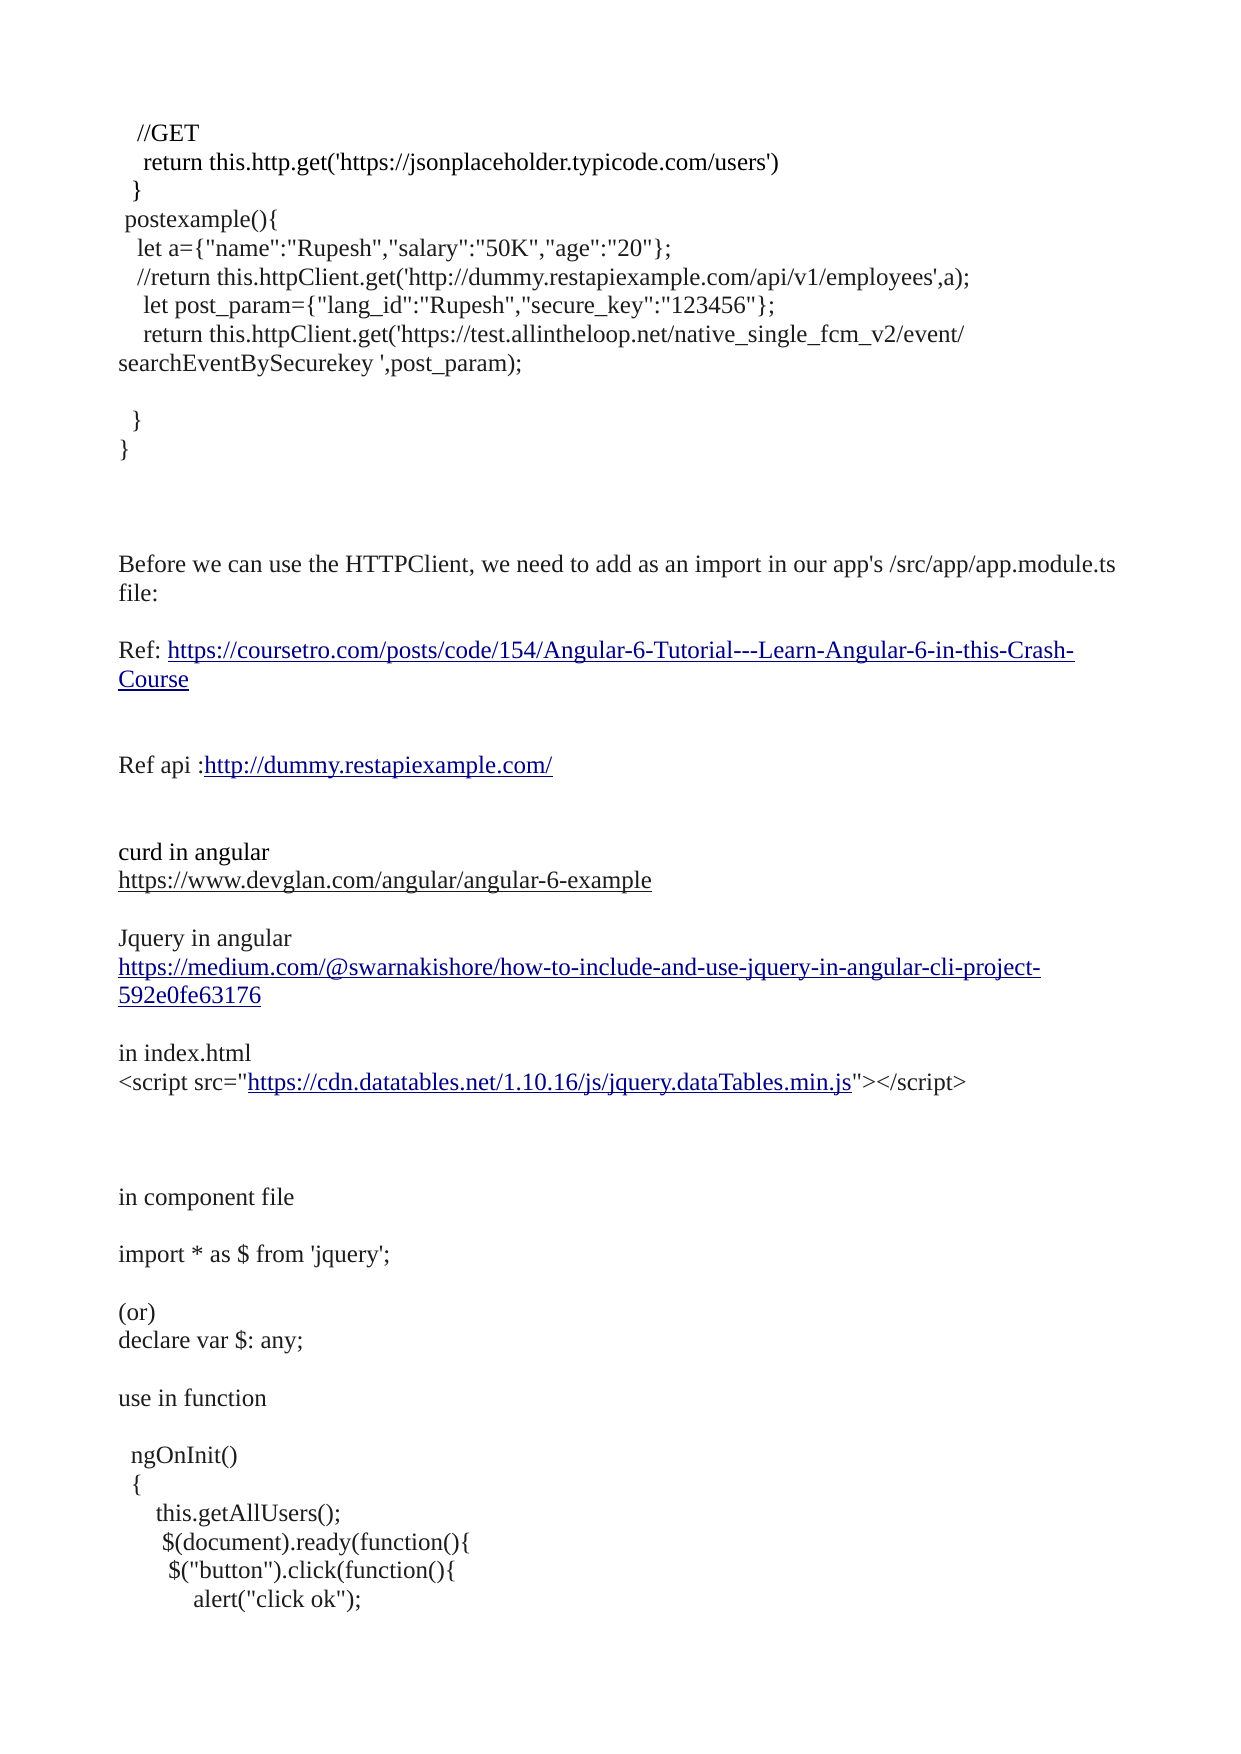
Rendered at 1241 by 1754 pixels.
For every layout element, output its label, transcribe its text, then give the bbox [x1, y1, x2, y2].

text https://medium.com/@swarnakishore/how-to-include-and-use-jquery-in-angular-cli-project-592e0fe63176 [118, 952, 1122, 1009]
text in index.html [118, 1038, 1122, 1067]
text Before we can use the HTTPClient, we need to add as an import in our app's /src/app/app.module.ts file: [118, 549, 1122, 607]
text alert("click ok"); [118, 1584, 1122, 1613]
text } [118, 176, 1122, 204]
text $(document).ready(function(){ [118, 1527, 1122, 1556]
text return this.http.get('https://jsonplaceholder.typicode.com/users') [118, 147, 1122, 176]
text } [118, 406, 1122, 434]
text Ref api :http://dummy.restapiexample.com/ [118, 751, 1122, 779]
text curd in angular [118, 837, 1122, 866]
text let a={"name":"Rupesh","salary":"50K","age":"20"}; [118, 233, 1122, 262]
text in component file [118, 1182, 1122, 1211]
text return this.httpClient.get('https://test.allintheloop.net/native_single_fcm_v2/event/searchEventBySecurekey ',post_param); [118, 319, 1122, 377]
text this.getAllUsers(); [118, 1498, 1122, 1527]
text ngOnInit() [118, 1441, 1122, 1469]
text postexample(){ [118, 204, 1122, 233]
text $("button").click(function(){ [118, 1556, 1122, 1584]
text //GET [118, 118, 1122, 147]
text { [118, 1469, 1122, 1498]
text declare var $: any; [118, 1326, 1122, 1354]
text use in function [118, 1383, 1122, 1412]
text let post_param={"lang_id":"Rupesh","secure_key":"123456"}; [118, 291, 1122, 319]
text <script src="https://cdn.datatables.net/1.10.16/js/jquery.dataTables.min.js"></script> [118, 1067, 1122, 1096]
text } [118, 434, 1122, 463]
text (or) [118, 1297, 1122, 1326]
text https://www.devglan.com/angular/angular-6-example [118, 866, 1122, 894]
text Jquery in angular [118, 923, 1122, 952]
text Ref: https://coursetro.com/posts/code/154/Angular-6-Tutorial---Learn-Angular-6-in-this-Crash-Course [118, 636, 1122, 693]
text import * as $ from 'jquery'; [118, 1239, 1122, 1268]
text //return this.httpClient.get('http://dummy.restapiexample.com/api/v1/employees',a); [118, 262, 1122, 291]
